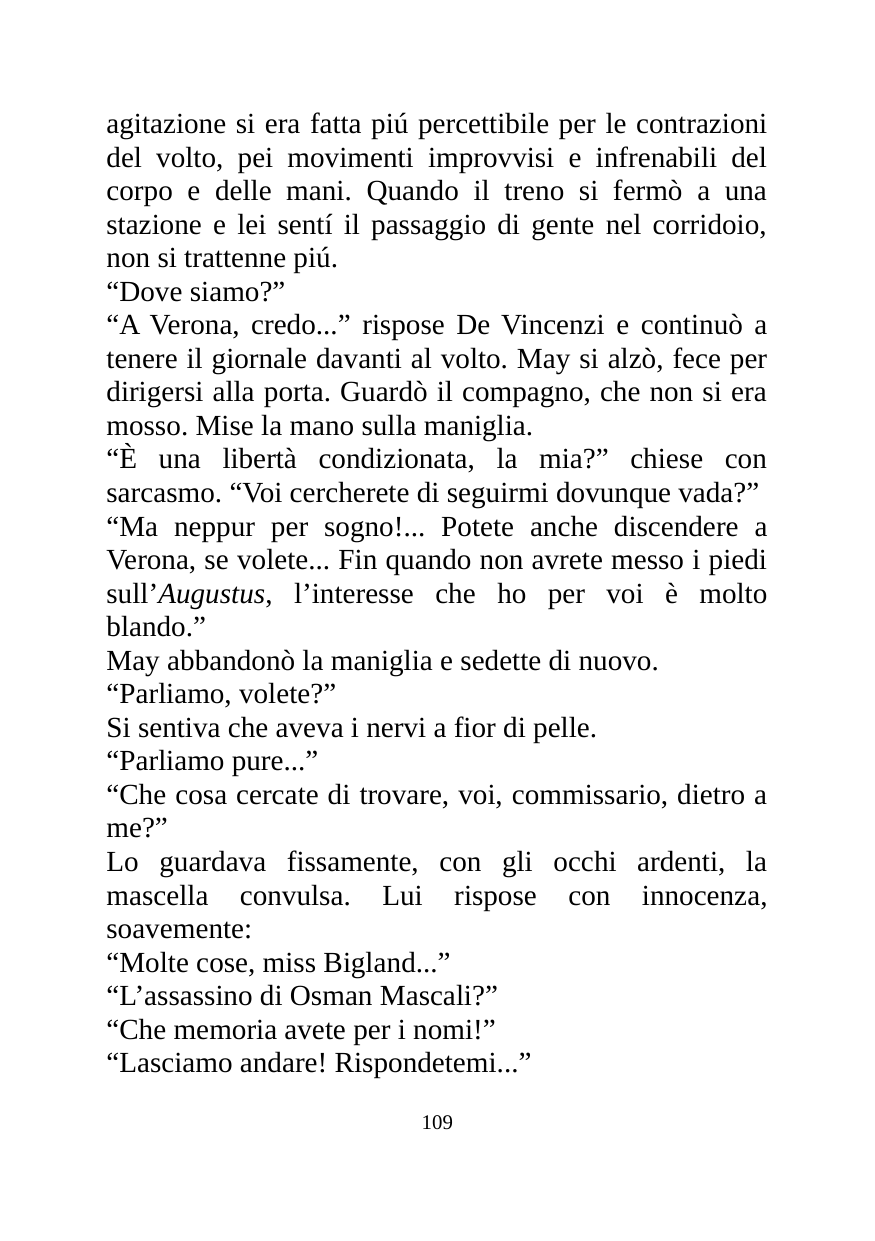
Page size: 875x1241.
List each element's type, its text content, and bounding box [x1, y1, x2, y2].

text “Che cosa cercate di trovare, voi, commissario, dietro a me?” [106, 777, 768, 844]
text “Ma neppur per sogno!... Potete anche discendere a Verona, se volete... Fin quando non avrete messo i piedi sull’Augustus, l’interesse che ho per voi è molto blando.” [106, 509, 768, 643]
text “È una libertà condizionata, la mia?” chiese con sarcasmo. “Voi cercherete di seguirmi dovunque vada?” [106, 442, 768, 509]
text “A Verona, credo...” rispose De Vincenzi e continuò a tenere il giornale davanti al volto. May si alzò, fece per dirigersi alla porta. Guardò il compagno, che non si era mosso. Mise la mano sulla maniglia. [106, 307, 768, 442]
text Lo guardava fissamente, con gli occhi ardenti, la mascella convulsa. Lui rispose con innocenza, soavemente: [106, 844, 768, 945]
text “Dove siamo?” [106, 274, 768, 307]
text agitazione si era fatta piú percettibile per le contrazioni del volto, pei movimenti improvvisi e infrenabili del corpo e delle mani. Quando il treno si fermò a una stazione e lei sentí il passaggio di gente nel corridoio, non si trattenne piú. [106, 106, 768, 274]
text May abbandonò la maniglia e sedette di nuovo. [106, 643, 768, 676]
text “Parliamo, volete?” [106, 676, 768, 710]
text “Che memoria avete per i nomi!” [106, 1012, 768, 1045]
text “Molte cose, miss Bigland...” [106, 945, 768, 978]
text Si sentiva che aveva i nervi a fior di pelle. [106, 710, 768, 743]
text “Lasciamo andare! Rispondetemi...” [106, 1045, 768, 1079]
text “L’assassino di Osman Mascali?” [106, 978, 768, 1012]
text “Parliamo pure...” [106, 743, 768, 777]
